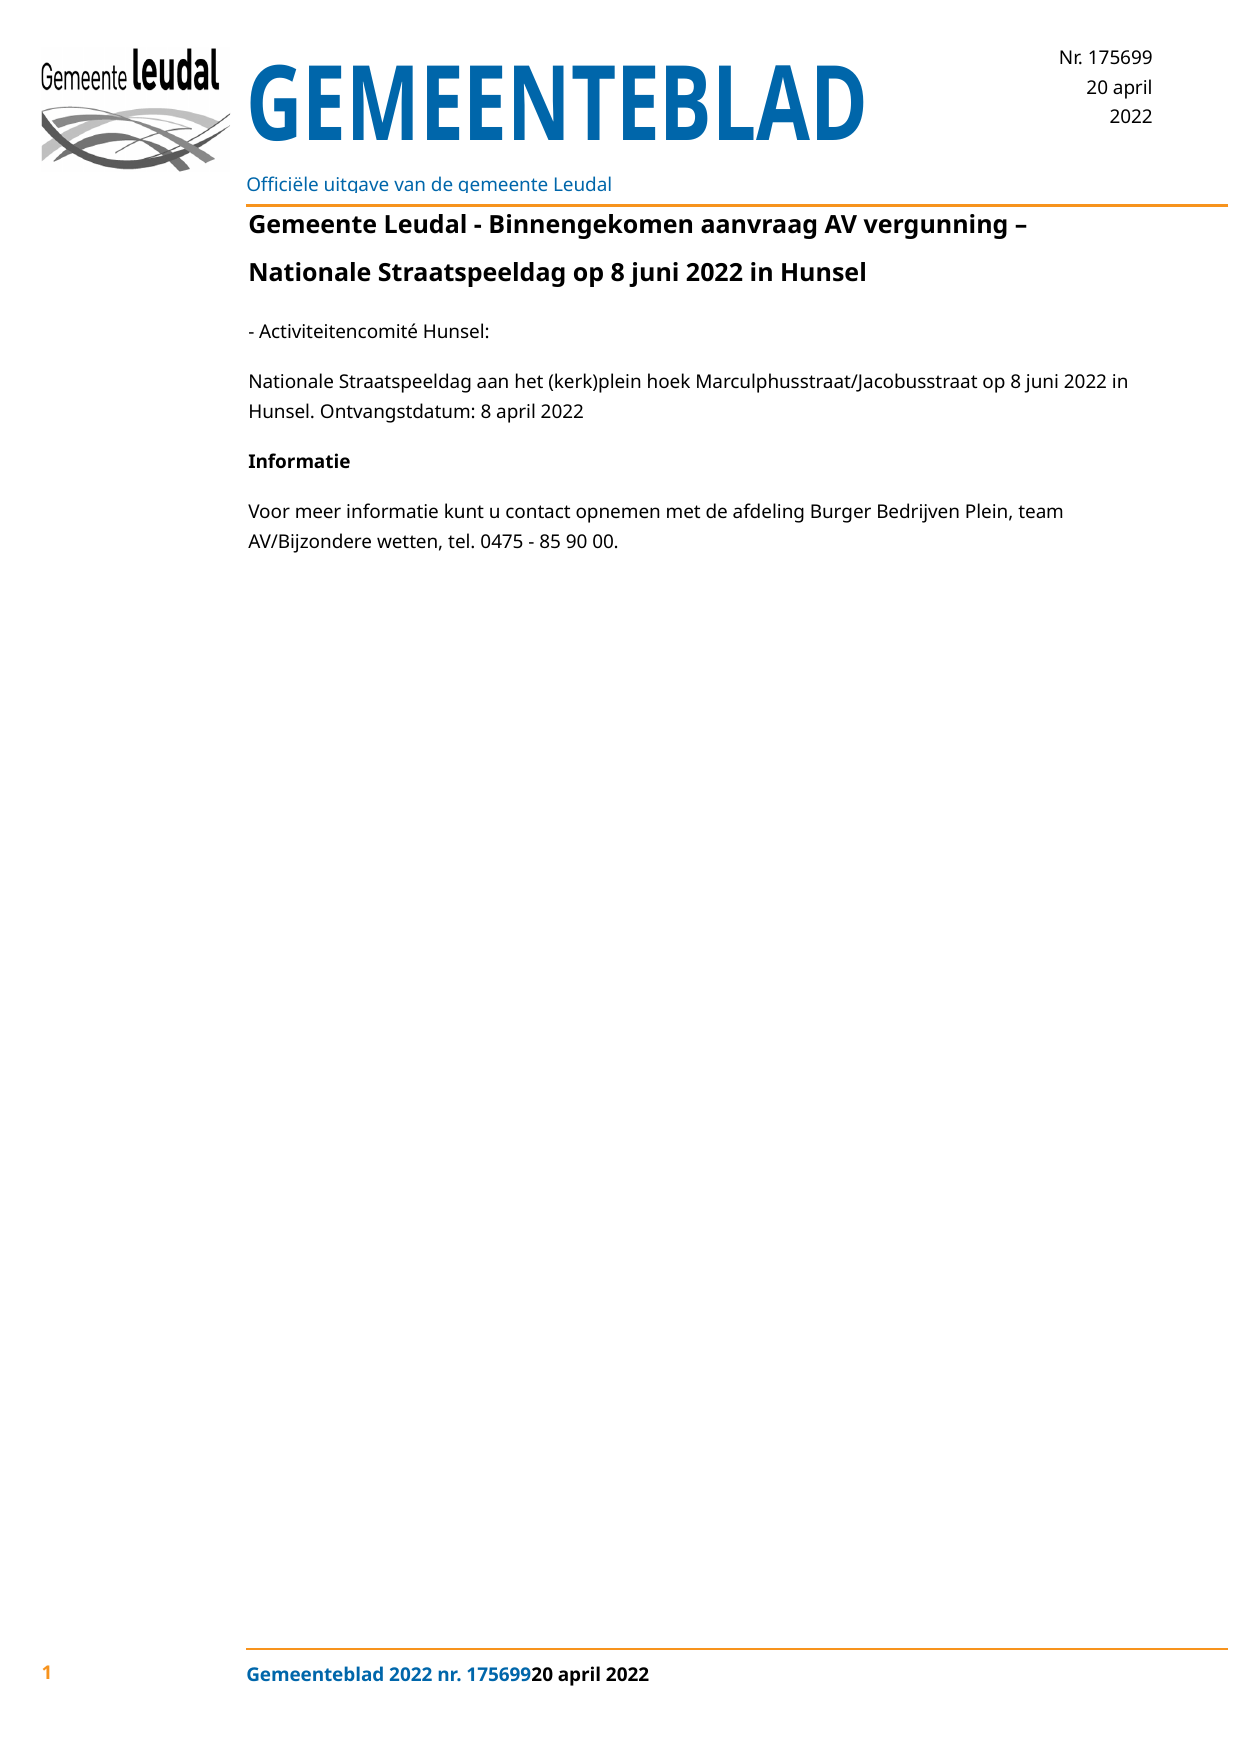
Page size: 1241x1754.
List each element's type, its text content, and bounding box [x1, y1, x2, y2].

text Nationale Straatspeeldag aan het (kerk)plein hoek Marculphusstraat/Jacobusstraat op 8 juni 2022 in Hunsel. Ontvangstdatum: 8 april 2022 [248, 368, 1152, 424]
text Informatie [248, 448, 1152, 474]
text - Activiteitencomité Hunsel: [248, 318, 1152, 344]
text Voor meer informatie kunt u contact opnemen met de afdeling Burger Bedrijven Plein, team AV/Bijzondere wetten, tel. 0475 - 85 90 00. [248, 499, 1152, 554]
text Gemeente Leudal - Binnengekomen aanvraag AV vergunning – Nationale Straatspeeldag op 8 juni 2022 in Hunsel [248, 207, 1152, 288]
picture [41, 47, 231, 172]
